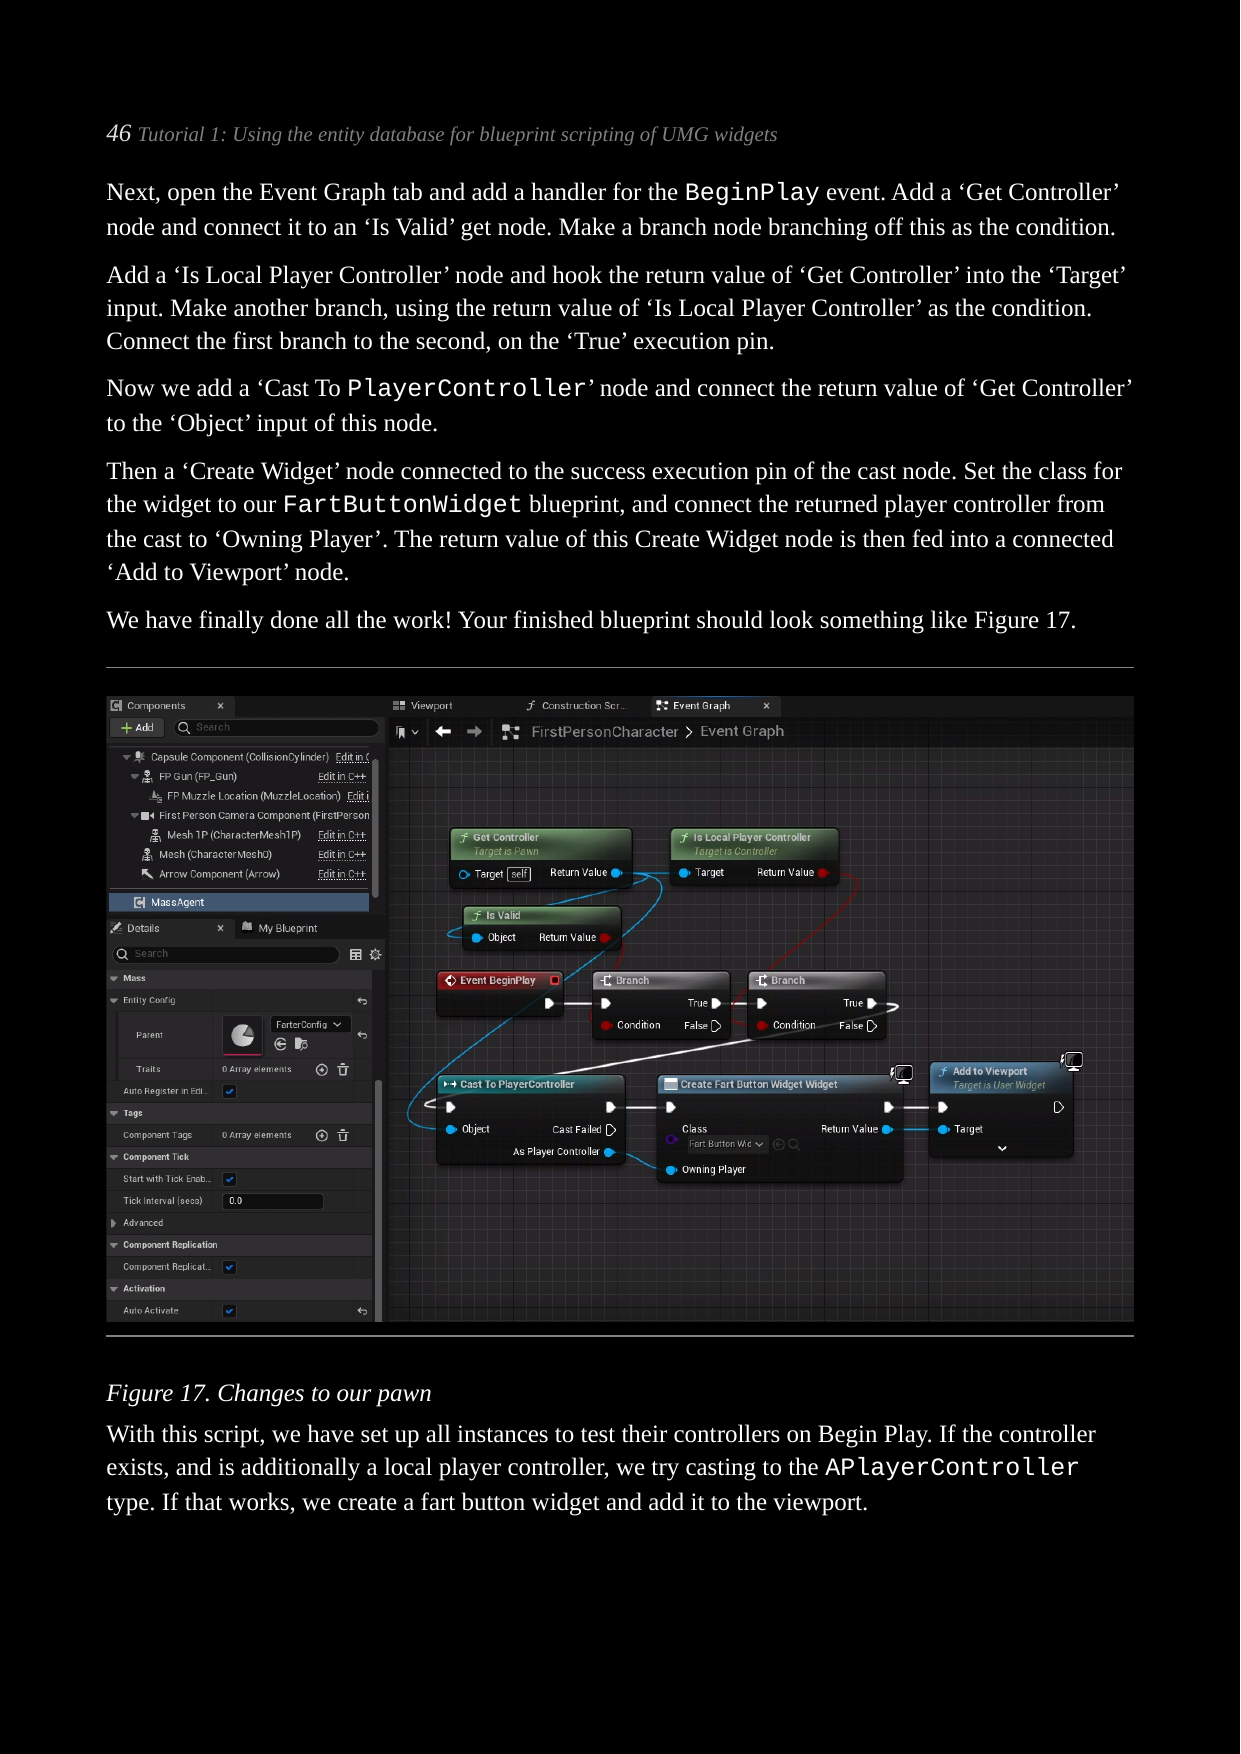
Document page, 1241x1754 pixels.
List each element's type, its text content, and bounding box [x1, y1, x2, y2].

text Now we add a ‘Cast To PlayerController’ node and connect the return value of ‘Get Controller’ to the ‘Object’ input of this node. [106, 373, 1134, 437]
text Next, open the Event Graph tab and add a handler for the BeginPlay event. Add a ‘Get Controller’ node and connect it to an ‘Is Valid’ get node. Make a branch node branching off this as the condition. [106, 177, 1134, 241]
text With this script, we have set up all instances to test their controllers on Begin Play. If the controller exists, and is additionally a local player controller, we try casting to the APlayerController type. If that works, we create a fart button widget and add it to the viewport. [106, 1419, 1134, 1516]
text Add a ‘Is Local Player Controller’ node and hook the return value of ‘Get Controller’ into the ‘Target’ input. Make another branch, using the return value of ‘Is Local Player Controller’ as the condition. Connect the first branch to the second, on the ‘True’ execution pin. [106, 260, 1134, 354]
text Then a ‘Create Widget’ node connected to the success execution pin of the cast node. Set the class for the widget to our FartButtonWidget blueprint, and connect the returned player controller from the cast to ‘Owning Player’. The return value of this Create Widget node is then fed into a connected ‘Add to Viewport’ node. [106, 456, 1134, 586]
text Figure 17. Changes to our pawn [106, 1378, 1134, 1407]
text We have finally done all the work! Your finished blueprint should look something like Figure 17. [106, 605, 1134, 634]
picture [106, 696, 1134, 1322]
